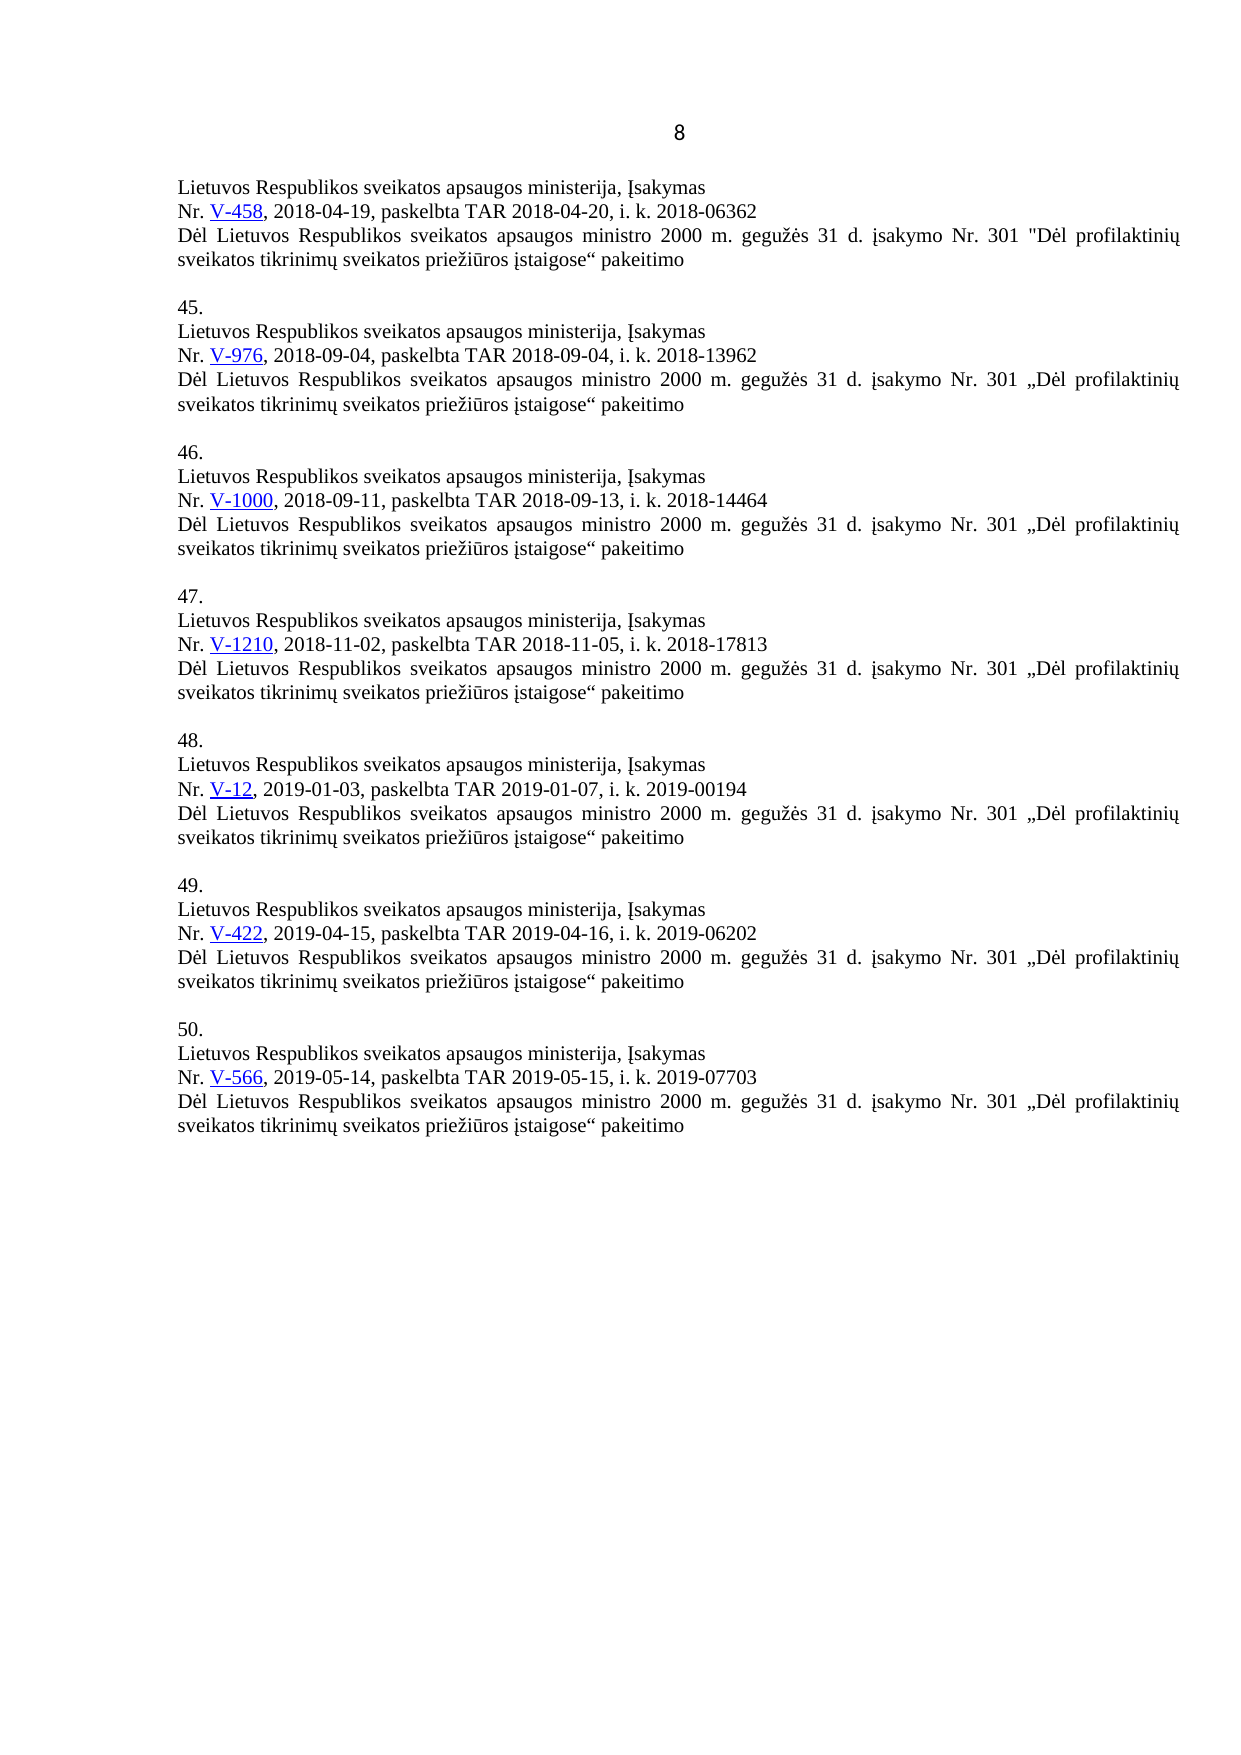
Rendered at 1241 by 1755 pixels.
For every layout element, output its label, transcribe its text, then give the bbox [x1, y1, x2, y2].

text 47. [177, 584, 1181, 608]
text Dėl Lietuvos Respublikos sveikatos apsaugos ministro 2000 m. gegužės 31 d. įsakymo Nr. 301 „Dėl profilaktinių sveikatos tikrinimų sveikatos priežiūros įstaigose“ pakeitimo [177, 945, 1181, 993]
text Lietuvos Respublikos sveikatos apsaugos ministerija, Įsakymas [177, 608, 1181, 632]
text Lietuvos Respublikos sveikatos apsaugos ministerija, Įsakymas [177, 1041, 1181, 1065]
text Lietuvos Respublikos sveikatos apsaugos ministerija, Įsakymas [177, 319, 1181, 343]
text Lietuvos Respublikos sveikatos apsaugos ministerija, Įsakymas [177, 464, 1181, 488]
text Dėl Lietuvos Respublikos sveikatos apsaugos ministro 2000 m. gegužės 31 d. įsakymo Nr. 301 „Dėl profilaktinių sveikatos tikrinimų sveikatos priežiūros įstaigose“ pakeitimo [177, 656, 1181, 704]
text Dėl Lietuvos Respublikos sveikatos apsaugos ministro 2000 m. gegužės 31 d. įsakymo Nr. 301 „Dėl profilaktinių sveikatos tikrinimų sveikatos priežiūros įstaigose“ pakeitimo [177, 1089, 1181, 1137]
text Nr. V-976, 2018-09-04, paskelbta TAR 2018-09-04, i. k. 2018-13962 [177, 343, 1181, 367]
text Dėl Lietuvos Respublikos sveikatos apsaugos ministro 2000 m. gegužės 31 d. įsakymo Nr. 301 "Dėl profilaktinių sveikatos tikrinimų sveikatos priežiūros įstaigose“ pakeitimo [177, 223, 1181, 271]
text Nr. V-458, 2018-04-19, paskelbta TAR 2018-04-20, i. k. 2018-06362 [177, 199, 1181, 223]
text Lietuvos Respublikos sveikatos apsaugos ministerija, Įsakymas [177, 897, 1181, 921]
text 48. [177, 728, 1181, 752]
text Lietuvos Respublikos sveikatos apsaugos ministerija, Įsakymas [177, 175, 1181, 199]
text Lietuvos Respublikos sveikatos apsaugos ministerija, Įsakymas [177, 752, 1181, 776]
text 50. [177, 1017, 1181, 1041]
text Nr. V-566, 2019-05-14, paskelbta TAR 2019-05-15, i. k. 2019-07703 [177, 1065, 1181, 1089]
text Nr. V-1000, 2018-09-11, paskelbta TAR 2018-09-13, i. k. 2018-14464 [177, 488, 1181, 512]
text 46. [177, 439, 1181, 464]
text Nr. V-1210, 2018-11-02, paskelbta TAR 2018-11-05, i. k. 2018-17813 [177, 632, 1181, 656]
text 49. [177, 873, 1181, 897]
text Dėl Lietuvos Respublikos sveikatos apsaugos ministro 2000 m. gegužės 31 d. įsakymo Nr. 301 „Dėl profilaktinių sveikatos tikrinimų sveikatos priežiūros įstaigose“ pakeitimo [177, 367, 1181, 416]
text Nr. V-12, 2019-01-03, paskelbta TAR 2019-01-07, i. k. 2019-00194 [177, 776, 1181, 801]
text Dėl Lietuvos Respublikos sveikatos apsaugos ministro 2000 m. gegužės 31 d. įsakymo Nr. 301 „Dėl profilaktinių sveikatos tikrinimų sveikatos priežiūros įstaigose“ pakeitimo [177, 801, 1181, 849]
text Nr. V-422, 2019-04-15, paskelbta TAR 2019-04-16, i. k. 2019-06202 [177, 921, 1181, 945]
text 45. [177, 295, 1181, 319]
text Dėl Lietuvos Respublikos sveikatos apsaugos ministro 2000 m. gegužės 31 d. įsakymo Nr. 301 „Dėl profilaktinių sveikatos tikrinimų sveikatos priežiūros įstaigose“ pakeitimo [177, 512, 1181, 560]
